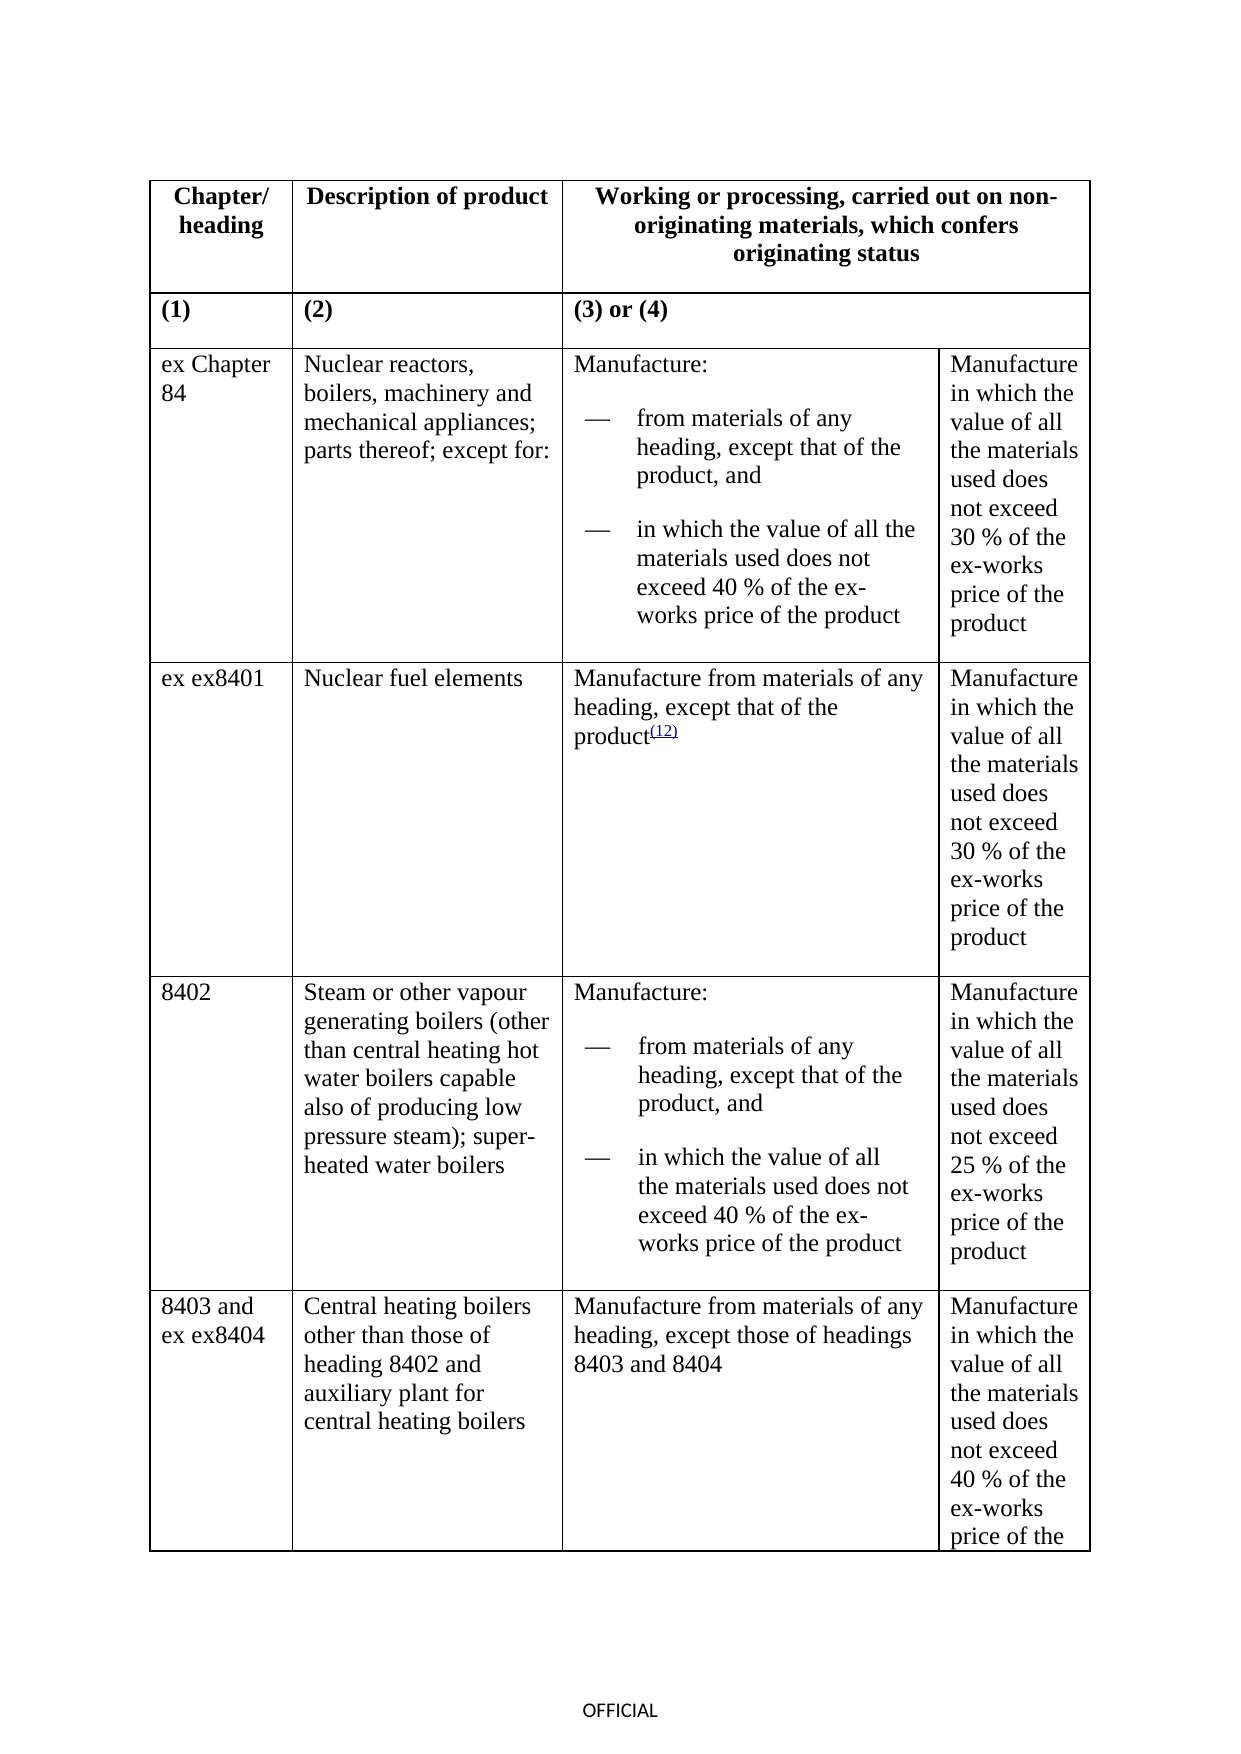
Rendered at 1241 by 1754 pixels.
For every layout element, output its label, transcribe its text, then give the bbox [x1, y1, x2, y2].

table_cell Manufacture in which the value of all the materials used does not exceed 25 % of the ex-works price of the product [940, 977, 1089, 1290]
table_cell — [574, 1142, 627, 1282]
table_cell Steam or other vapour generating boilers (other than central heating hot water boilers capable also of producing low pressure steam); super-heated water boilers [293, 977, 562, 1290]
table_cell 8403 and ex ex8404 [151, 1291, 292, 1550]
table_cell Nuclear reactors, boilers, machinery and mechanical appliances; parts thereof; except for: [293, 349, 562, 662]
table_cell Manufacture: [563, 349, 938, 662]
table_cell Manufacture in which the value of all the materials used does not exceed 40 % of the ex-works price of the [940, 1291, 1089, 1550]
table_header — [574, 1031, 627, 1142]
table_cell in which the value of all the materials used does not exceed 40 % of the ex-works price of the product [625, 514, 928, 654]
table_cell Nuclear fuel elements [293, 663, 562, 976]
table_cell Manufacture from materials of any heading, except those of headings 8403 and 8404 [563, 1291, 938, 1550]
table_header — [574, 403, 625, 514]
table_cell ex Chapter 84 [151, 349, 292, 662]
table_cell Manufacture in which the value of all the materials used does not exceed 30 % of the ex-works price of the product [940, 663, 1089, 976]
table_header from materials of any heading, except that of the product, and [627, 1031, 928, 1142]
table_cell (3) or (4) [563, 294, 1089, 348]
table_cell 8402 [151, 977, 292, 1290]
table_cell (2) [293, 294, 562, 348]
table_cell — [574, 514, 625, 654]
table_cell Manufacture in which the value of all the materials used does not exceed 30 % of the ex-works price of the product [940, 349, 1089, 662]
table_cell (1) [151, 294, 292, 348]
table_header Chapter/ heading [151, 181, 292, 292]
table_cell Manufacture: [563, 977, 938, 1290]
table_cell ex ex8401 [151, 663, 292, 976]
table_header Working or processing, carried out on non-originating materials, which confers originating status [563, 181, 1089, 292]
table_cell in which the value of all the materials used does not exceed 40 % of the ex-works price of the product [627, 1142, 928, 1282]
table_cell Central heating boilers other than those of heading 8402 and auxiliary plant for central heating boilers [293, 1291, 562, 1550]
table_header from materials of any heading, except that of the product, and [625, 403, 928, 514]
table_cell Manufacture from materials of any heading, except that of the product(12) [563, 663, 938, 976]
table_header Description of product [293, 181, 562, 292]
